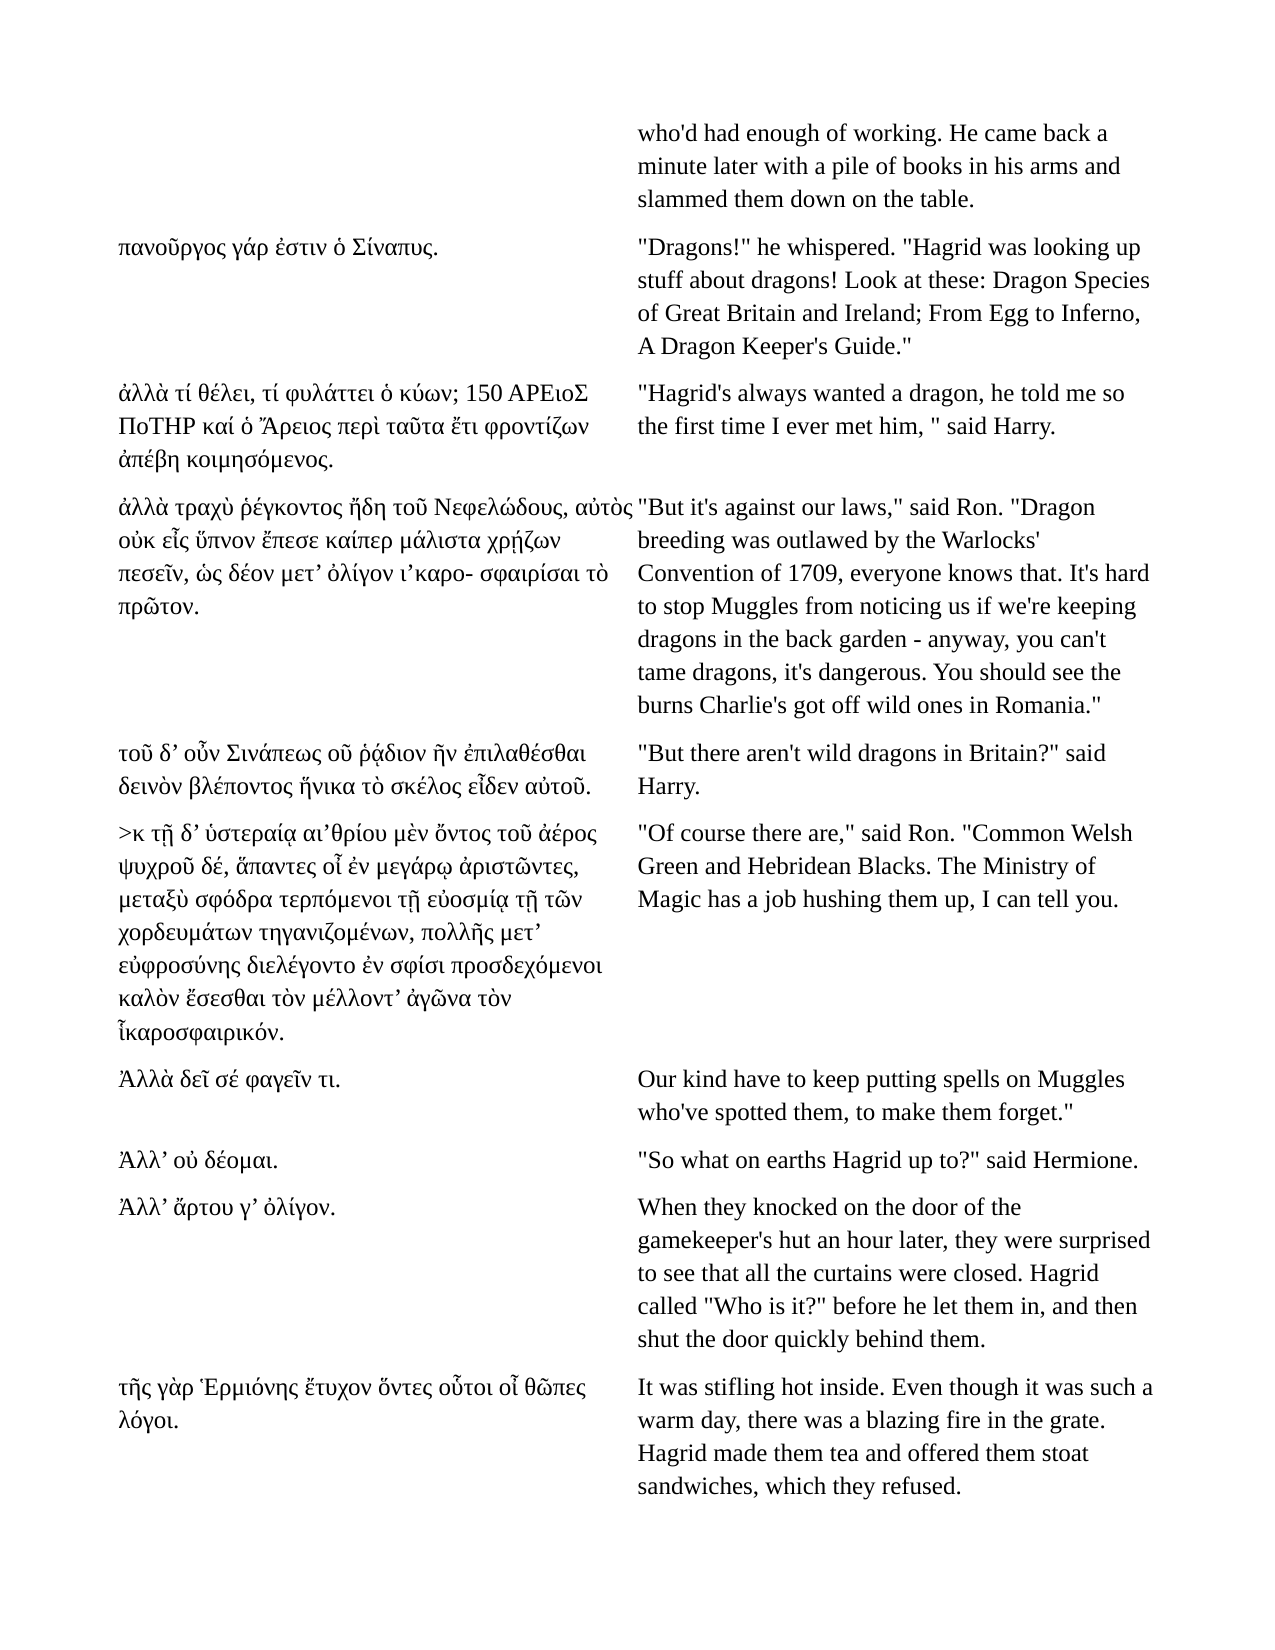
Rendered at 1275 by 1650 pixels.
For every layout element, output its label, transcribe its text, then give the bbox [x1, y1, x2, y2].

table_cell "Dragons!" he whispered. "Hagrid was looking up stuff about dragons! Look at these: Dragon Species of Great Britain and Ireland; From Egg to Inferno, A Dragon Keeper's Guide." [638, 232, 1157, 378]
table_cell Our kind have to keep putting spells on Muggles who've spotted them, to make them forget." [638, 1064, 1157, 1145]
table_cell Ἀλλ’ οὐ δέομαι. [118, 1145, 637, 1192]
table_cell Ἀλλὰ δεῖ σέ φαγεῖν τι. [118, 1064, 637, 1145]
table_cell When they knocked on the door of the gamekeeper's hut an hour later, they were surprised to see that all the curtains were closed. Hagrid called "Who is it?" before he let them in, and then shut the door quickly behind them. [638, 1193, 1157, 1372]
table_cell ἀλλὰ τί θέλει, τί φυλάττει ὁ κύων; 150 ΑΡΕιοΣ ΠοΤΗΡ καί ὁ Ἄρειος περὶ ταῦτα ἔτι φροντίζων ἀπέβη κοιμησόμενος. [118, 379, 637, 492]
table_cell τῆς γὰρ Ἑρμιόνης ἔτυχον ὅντες οὗτοι οἶ θῶπες λόγοι. [118, 1372, 637, 1519]
table_cell Ἀλλ’ ἄρτου γ’ ὀλίγον. [118, 1193, 637, 1372]
table_cell >κ τῇ δ’ ὑστεραίᾳ αι’θρίου μὲν ὄντος τοῦ ἀέρος ψυχροῦ δέ, ἅπαντες οἶ ἐν μεγάρῳ ἀριστῶντες, μεταξὺ σφόδρα τερπόμενοι τῇ εὐοσμίᾳ τῇ τῶν χορδευμάτων τηγανιζομένων, πολλῆς μετ’ εὐφροσύνης διελέγοντο ἐν σφίσι προσδεχόμενοι καλὸν ἔσεσθαι τὸν μέλλοντ’ ἀγῶνα τὸν ἷκαροσφαιρικόν. [118, 819, 637, 1064]
table_cell [118, 118, 637, 232]
table_cell ἀλλὰ τραχὺ ῥέγκοντος ἤδη τοῦ Νεφελώδους, αὐτὸς οὐκ εἶς ὕπνον ἔπεσε καίπερ μάλιστα χρῄζων πεσεῖν, ὡς δέον μετ’ ὀλίγον ι’καρο- σφαιρίσαι τὸ πρῶτον. [118, 492, 637, 738]
table_cell "But it's against our laws," said Ron. "Dragon breeding was outlawed by the Warlocks' Convention of 1709, everyone knows that. It's hard to stop Muggles from noticing us if we're keeping dragons in the back garden - anyway, you can't tame dragons, it's dangerous. You should see the burns Charlie's got off wild ones in Romania." [638, 492, 1157, 738]
table_cell "Of course there are," said Ron. "Common Welsh Green and Hebridean Blacks. The Ministry of Magic has a job hushing them up, I can tell you. [638, 819, 1157, 1064]
table_cell who'd had enough of working. He came back a minute later with a pile of books in his arms and slammed them down on the table. [638, 118, 1157, 232]
table_cell It was stifling hot inside. Even though it was such a warm day, there was a blazing fire in the grate. Hagrid made them tea and offered them stoat sandwiches, which they refused. [638, 1372, 1157, 1519]
table_cell τοῦ δ’ οὖν Σινάπεως οῦ ῥᾴδιον ῆν ἐπιλαθέσθαι δεινὸν βλέποντος ἥνικα τὸ σκέλος εἶδεν αὐτοῦ. [118, 738, 637, 818]
table_cell "But there aren't wild dragons in Britain?" said Harry. [638, 738, 1157, 818]
table_cell "So what on earths Hagrid up to?" said Hermione. [638, 1145, 1157, 1192]
table_cell "Hagrid's always wanted a dragon, he told me so the first time I ever met him, " said Harry. [638, 379, 1157, 492]
table_cell πανοῦργος γάρ ἐστιν ὁ Σίναπυς. [118, 232, 637, 378]
